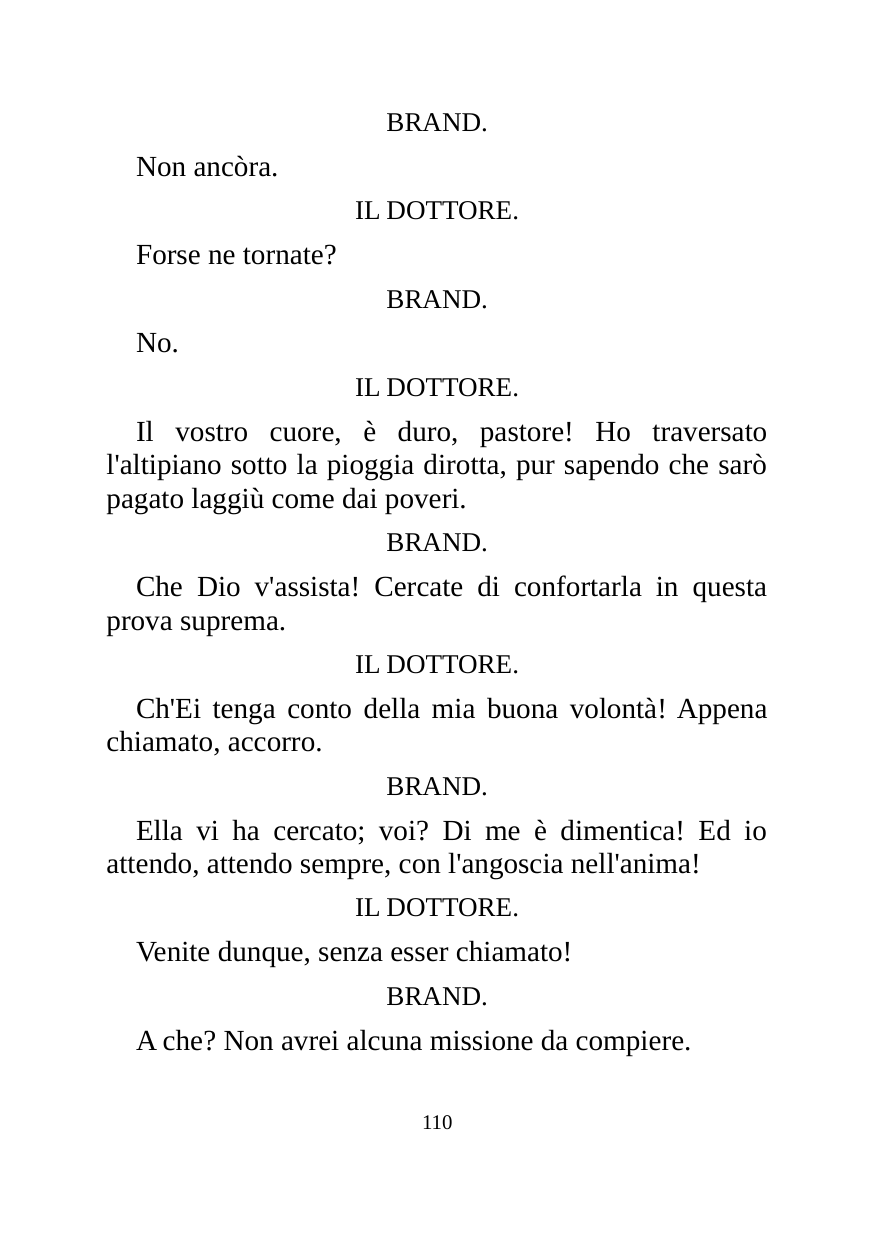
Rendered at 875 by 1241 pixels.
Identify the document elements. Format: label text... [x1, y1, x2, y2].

text IL DOTTORE. [106, 371, 768, 402]
text Ella vi ha cercato; voi? Di me è dimentica! Ed io attendo, attendo sempre, con l'angoscia nell'anima! [106, 813, 768, 880]
text BRAND. [106, 106, 768, 137]
text IL DOTTORE. [106, 648, 768, 679]
text IL DOTTORE. [106, 892, 768, 923]
text A che? Non avrei alcuna missione da compiere. [106, 1023, 768, 1056]
text No. [106, 326, 768, 359]
text BRAND. [106, 526, 768, 557]
text Il vostro cuore, è duro, pastore! Ho traversato l'altipiano sotto la pioggia dirotta, pur sapendo che sarò pagato laggiù come dai poveri. [106, 414, 768, 514]
text Non ancòra. [106, 149, 768, 183]
text IL DOTTORE. [106, 194, 768, 226]
text Che Dio v'assista! Cercate di confortarla in questa prova suprema. [106, 569, 768, 636]
text BRAND. [106, 980, 768, 1011]
text Ch'Ei tenga conto della mia buona volontà! Appena chiamato, accorro. [106, 691, 768, 758]
text Forse ne tornate? [106, 237, 768, 271]
text BRAND. [106, 283, 768, 314]
text BRAND. [106, 770, 768, 801]
text Venite dunque, senza esser chiamato! [106, 934, 768, 968]
